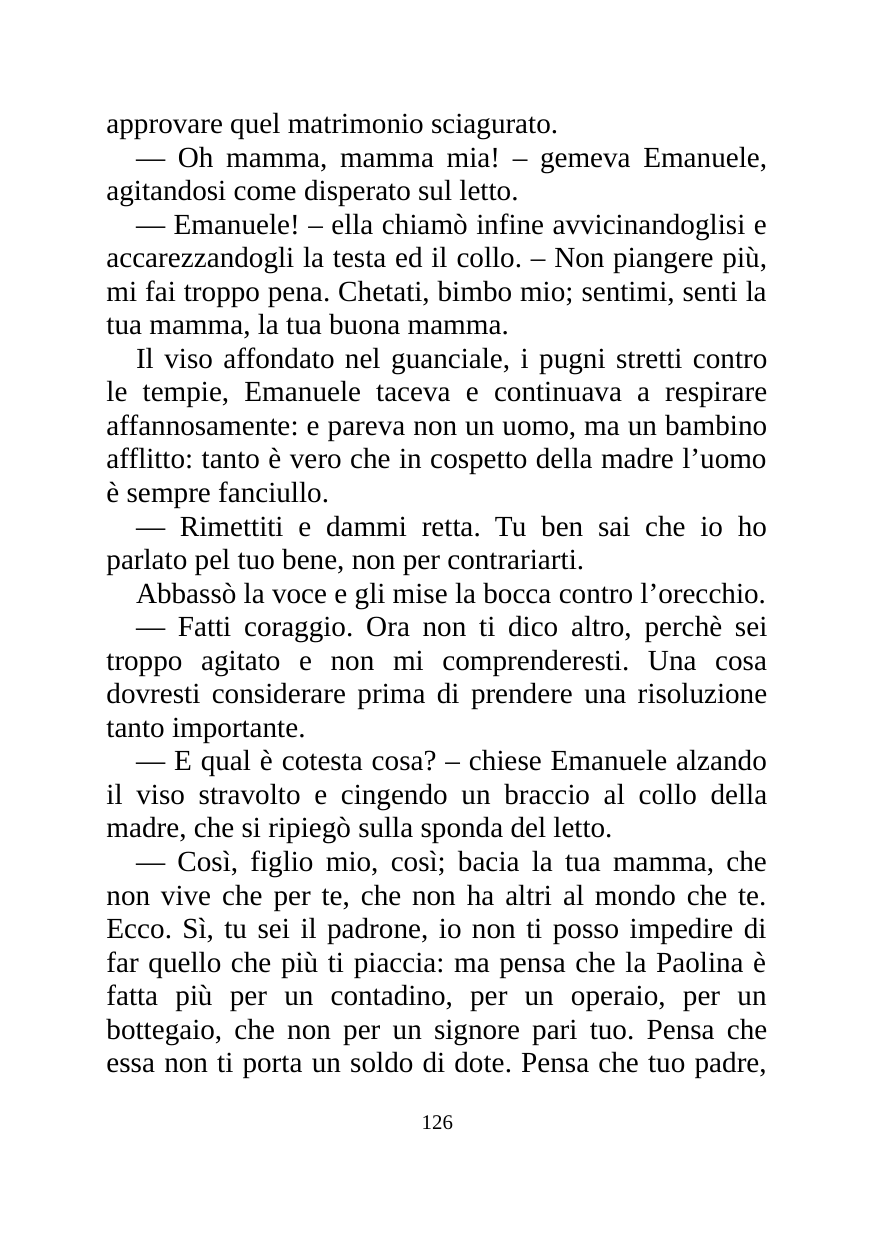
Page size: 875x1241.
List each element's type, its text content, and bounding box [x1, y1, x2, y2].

text — Emanuele! – ella chiamò infine avvicinandoglisi e accarezzandogli la testa ed il collo. – Non piangere più, mi fai troppo pena. Chetati, bimbo mio; sentimi, senti la tua mamma, la tua buona mamma. [106, 207, 768, 341]
text — E qual è cotesta cosa? – chiese Emanuele alzando il viso stravolto e cingendo un braccio al collo della madre, che si ripiegò sulla sponda del letto. [106, 743, 768, 844]
text Il viso affondato nel guanciale, i pugni stretti contro le tempie, Emanuele taceva e continuava a respirare affannosamente: e pareva non un uomo, ma un bambino afflitto: tanto è vero che in cospetto della madre l’uomo è sempre fanciullo. [106, 341, 768, 509]
text — Così, figlio mio, così; bacia la tua mamma, che non vive che per te, che non ha altri al mondo che te. Ecco. Sì, tu sei il padrone, io non ti posso impedire di far quello che più ti piaccia: ma pensa che la Paolina è fatta più per un contadino, per un operaio, per un bottegaio, che non per un signore pari tuo. Pensa che essa non ti porta un soldo di dote. Pensa che tuo padre, [106, 844, 768, 1079]
text approvare quel matrimonio sciagurato. [106, 106, 768, 140]
text — Fatti coraggio. Ora non ti dico altro, perchè sei troppo agitato e non mi comprenderesti. Una cosa dovresti considerare prima di prendere una risoluzione tanto importante. [106, 609, 768, 743]
text — Rimettiti e dammi retta. Tu ben sai che io ho parlato pel tuo bene, non per contrariarti. [106, 509, 768, 576]
text Abbassò la voce e gli mise la bocca contro l’orecchio. [106, 576, 768, 609]
text — Oh mamma, mamma mia! – gemeva Emanuele, agitandosi come disperato sul letto. [106, 140, 768, 207]
